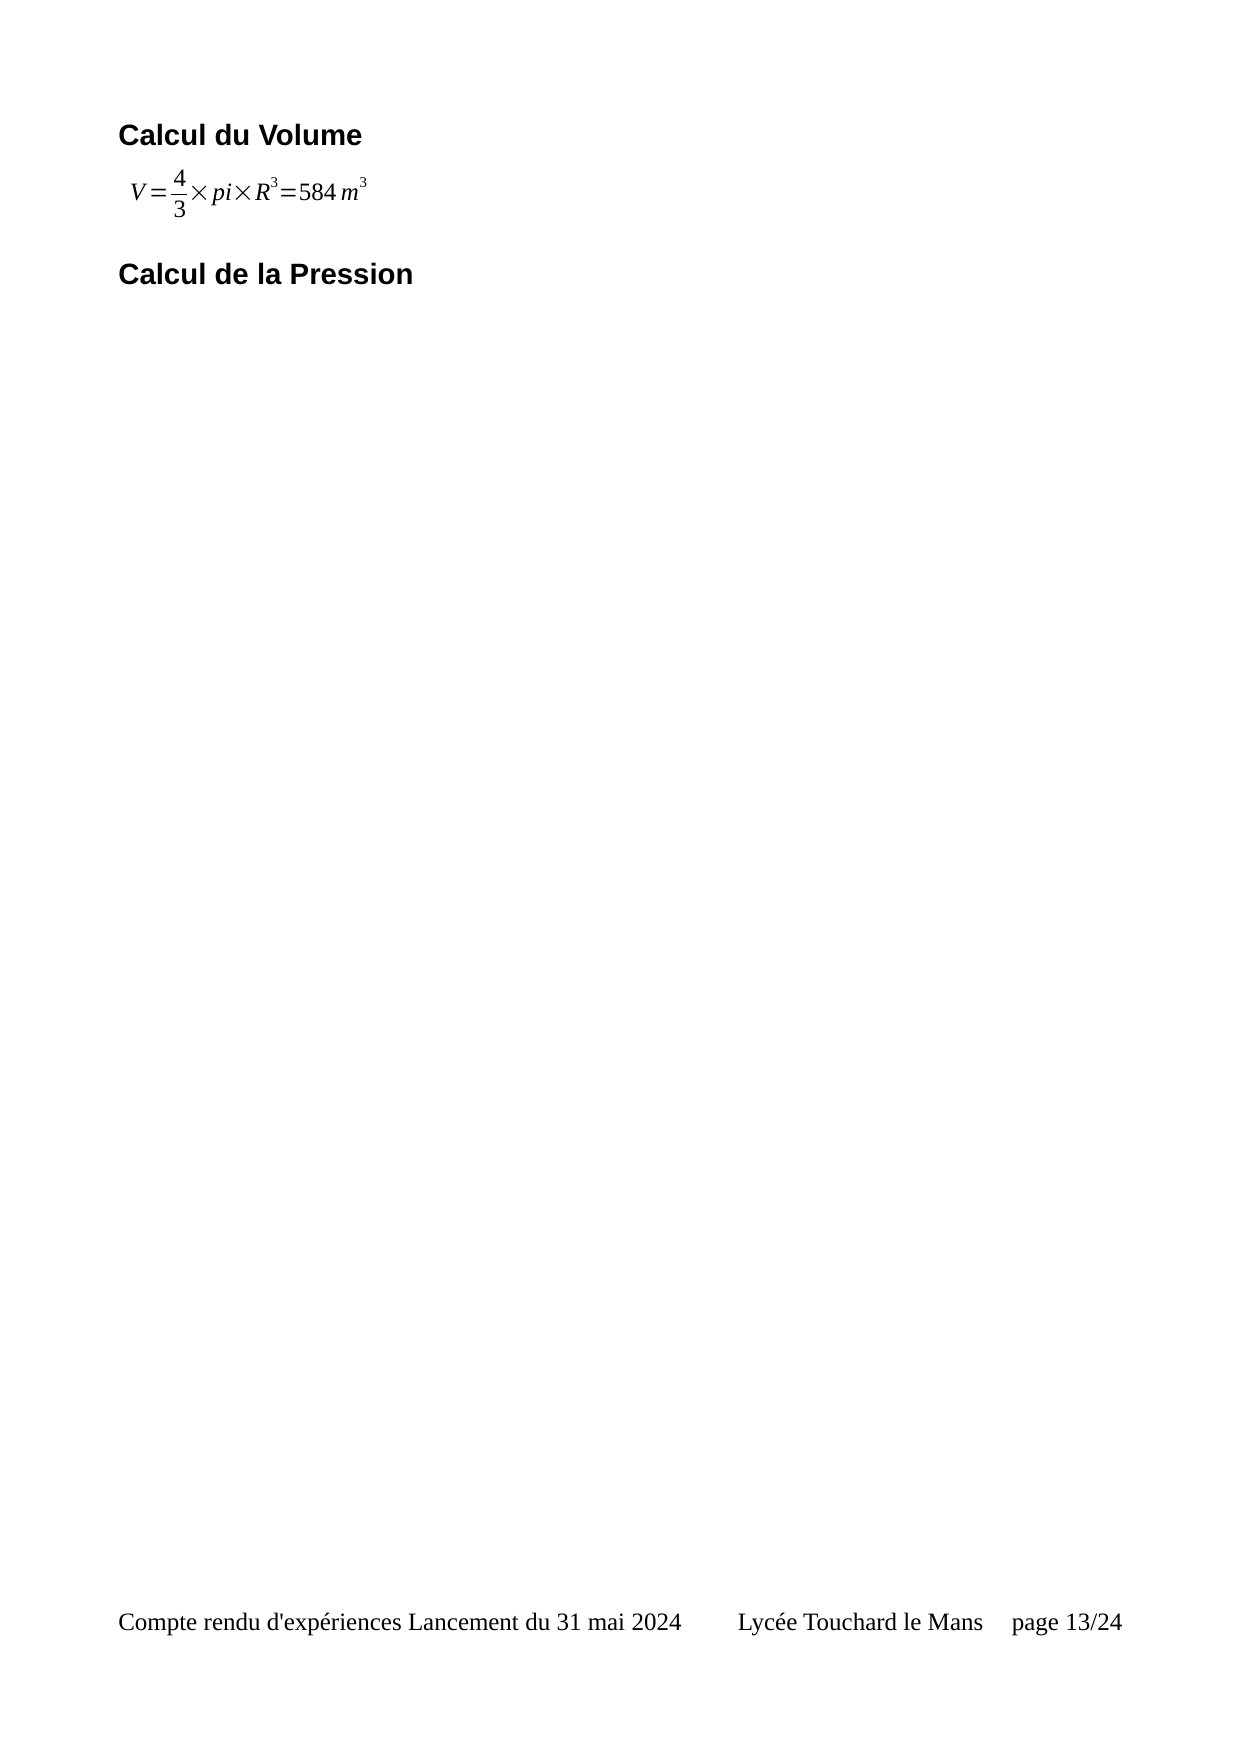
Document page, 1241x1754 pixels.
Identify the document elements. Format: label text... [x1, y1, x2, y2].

subtitle Calcul du Volume [118, 118, 1122, 152]
subtitle Calcul de la Pression [118, 257, 1122, 291]
